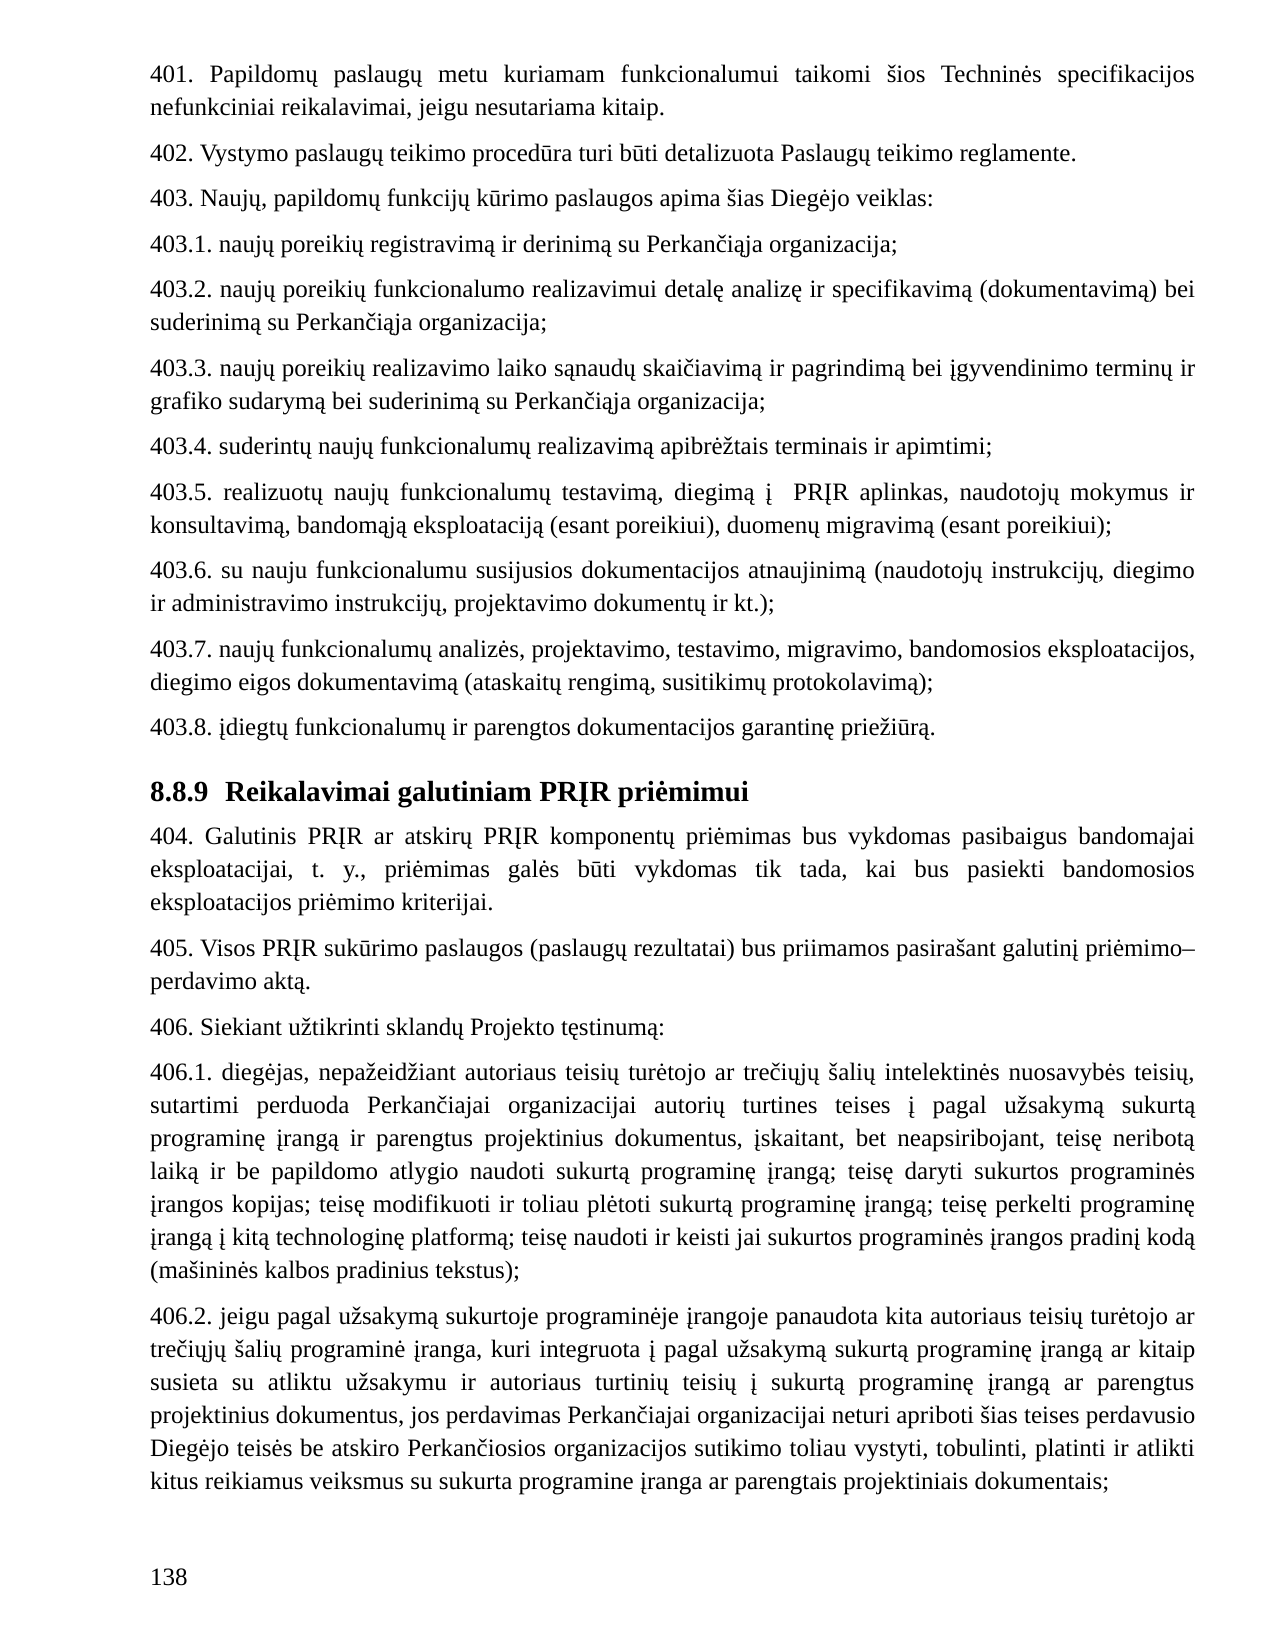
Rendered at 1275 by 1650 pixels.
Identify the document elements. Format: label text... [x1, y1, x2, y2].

text 406.1. diegėjas, nepažeidžiant autoriaus teisių turėtojo ar trečiųjų šalių intelektinės nuosavybės teisių, sutartimi perduoda Perkančiajai organizacijai autorių turtines teises į pagal užsakymą sukurtą programinę įrangą ir parengtus projektinius dokumentus, įskaitant, bet neapsiribojant, teisę neribotą laiką ir be papildomo atlygio naudoti sukurtą programinę įrangą; teisę daryti sukurtos programinės įrangos kopijas; teisę modifikuoti ir toliau plėtoti sukurtą programinę įrangą; teisę perkelti programinę įrangą į kitą technologinę platformą; teisę naudoti ir keisti jai sukurtos programinės įrangos pradinį kodą (mašininės kalbos pradinius tekstus); [150, 1057, 1196, 1284]
text 406.2. jeigu pagal užsakymą sukurtoje programinėje įrangoje panaudota kita autoriaus teisių turėtojo ar trečiųjų šalių programinė įranga, kuri integruota į pagal užsakymą sukurtą programinę įrangą ar kitaip susieta su atliktu užsakymu ir autoriaus turtinių teisių į sukurtą programinę įrangą ar parengtus projektinius dokumentus, jos perdavimas Perkančiajai organizacijai neturi apriboti šias teises perdavusio Diegėjo teisės be atskiro Perkančiosios organizacijos sutikimo toliau vystyti, tobulinti, platinti ir atlikti kitus reikiamus veiksmus su sukurta programine įranga ar parengtais projektiniais dokumentais; [150, 1301, 1196, 1494]
text 403.6. su nauju funkcionalumu susijusios dokumentacijos atnaujinimą (naudotojų instrukcijų, diegimo ir administravimo instrukcijų, projektavimo dokumentų ir kt.); [150, 555, 1196, 617]
text 406. Siekiant užtikrinti sklandų Projekto tęstinumą: [150, 1012, 1196, 1040]
text 403.2. naujų poreikių funkcionalumo realizavimui detalę analizę ir specifikavimą (dokumentavimą) bei suderinimą su Perkančiąja organizacija; [150, 274, 1196, 336]
text 405. Visos PRĮR sukūrimo paslaugos (paslaugų rezultatai) bus priimamos pasirašant galutinį priėmimo–perdavimo aktą. [150, 933, 1196, 995]
text 402. Vystymo paslaugų teikimo procedūra turi būti detalizuota Paslaugų teikimo reglamente. [150, 138, 1196, 166]
text 401. Papildomų paslaugų metu kuriamam funkcionalumui taikomi šios Techninės specifikacijos nefunkciniai reikalavimai, jeigu nesutariama kitaip. [150, 59, 1196, 121]
text 403.3. naujų poreikių realizavimo laiko sąnaudų skaičiavimą ir pagrindimą bei įgyvendinimo terminų ir grafiko sudarymą bei suderinimą su Perkančiąja organizacija; [150, 353, 1196, 414]
text 403. Naujų, papildomų funkcijų kūrimo paslaugos apima šias Diegėjo veiklas: [150, 183, 1196, 212]
text 403.7. naujų funkcionalumų analizės, projektavimo, testavimo, migravimo, bandomosios eksploatacijos, diegimo eigos dokumentavimą (ataskaitų rengimą, susitikimų protokolavimą); [150, 634, 1196, 696]
text 403.8. įdiegtų funkcionalumų ir parengtos dokumentacijos garantinę priežiūrą. [150, 712, 1196, 741]
text 404. Galutinis PRĮR ar atskirų PRĮR komponentų priėmimas bus vykdomas pasibaigus bandomajai eksploatacijai, t. y., priėmimas galės būti vykdomas tik tada, kai bus pasiekti bandomosios eksploatacijos priėmimo kriterijai. [150, 821, 1196, 916]
text 403.4. suderintų naujų funkcionalumų realizavimą apibrėžtais terminais ir apimtimi; [150, 431, 1196, 460]
text 403.5. realizuotų naujų funkcionalumų testavimą, diegimą į PRĮR aplinkas, naudotojų mokymus ir konsultavimą, bandomąją eksploataciją (esant poreikiui), duomenų migravimą (esant poreikiui); [150, 477, 1196, 538]
subtitle Reikalavimai galutiniam PRĮR priėmimui [150, 774, 1196, 808]
text 403.1. naujų poreikių registravimą ir derinimą su Perkančiąja organizacija; [150, 229, 1196, 257]
